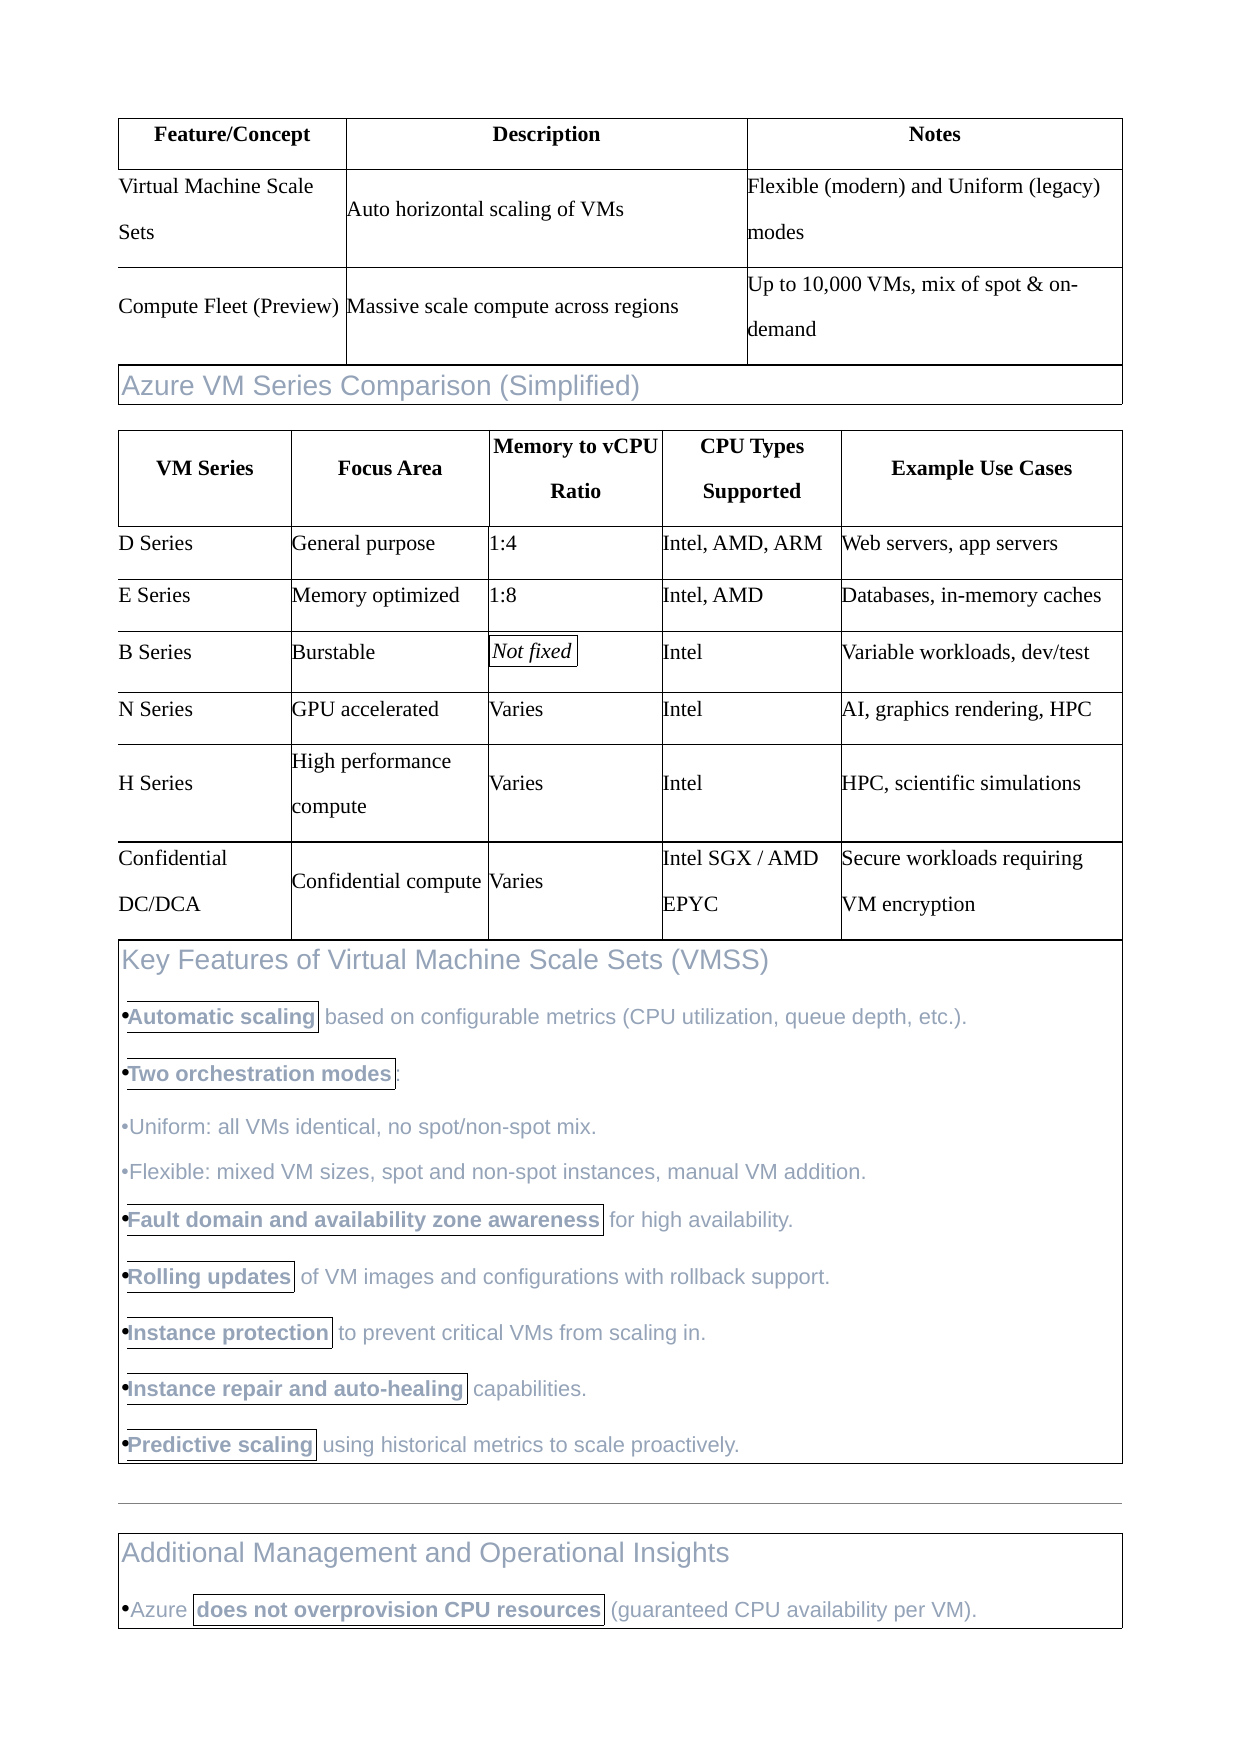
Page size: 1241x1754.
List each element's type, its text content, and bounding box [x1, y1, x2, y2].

table_cell 1:4 [489, 527, 662, 578]
list Uniform: all VMs identical, no spot/non-spot mix. [119, 1111, 1122, 1139]
list Instance protection to prevent critical VMs from scaling in. [119, 1314, 1122, 1348]
table_header Example Use Cases [842, 431, 1122, 526]
table_cell Secure workloads requiring VM encryption [842, 843, 1122, 939]
table_cell N Series [118, 693, 291, 744]
table_cell Not fixed [489, 632, 662, 692]
table_header Description [347, 119, 747, 169]
table_cell Intel, AMD [663, 580, 841, 631]
list Fault domain and availability zone awareness for high availability. [119, 1201, 1122, 1236]
table_cell Intel [663, 632, 841, 692]
table_cell D Series [118, 527, 291, 578]
table_cell General purpose [292, 527, 488, 578]
subtitle Key Features of Virtual Machine Scale Sets (VMSS) [119, 941, 1122, 975]
table_cell Intel [663, 745, 841, 841]
table_cell Flexible (modern) and Uniform (legacy) modes [748, 170, 1122, 267]
table_cell HPC, scientific simulations [842, 745, 1122, 841]
table_cell H Series [118, 745, 291, 841]
table_cell Confidential compute [292, 843, 488, 939]
list Flexible: mixed VM sizes, spot and non-spot instances, manual VM addition. [119, 1156, 1122, 1184]
table_header VM Series [119, 431, 291, 526]
table_cell GPU accelerated [292, 693, 488, 744]
table_header CPU Types Supported [663, 431, 841, 526]
table_cell Burstable [292, 632, 488, 692]
table_cell Varies [489, 693, 662, 744]
list Two orchestration modes: [119, 1054, 1122, 1089]
table_cell Variable workloads, dev/test [842, 632, 1122, 692]
table_cell Varies [489, 745, 662, 841]
subtitle Azure VM Series Comparison (Simplified) [119, 366, 1122, 404]
table_cell Virtual Machine Scale Sets [118, 170, 346, 267]
table_cell Memory optimized [292, 580, 488, 631]
table_cell B Series [118, 632, 291, 692]
table_cell Intel SGX / AMD EPYC [663, 843, 841, 939]
table_header Notes [748, 119, 1122, 169]
table_header Memory to vCPU Ratio [490, 431, 662, 526]
table_cell 1:8 [489, 580, 662, 631]
table_cell Varies [489, 843, 662, 939]
subtitle Additional Management and Operational Insights [119, 1534, 1122, 1568]
table_header Feature/Concept [119, 119, 346, 169]
table_cell AI, graphics rendering, HPC [842, 693, 1122, 744]
table_cell High performance compute [292, 745, 488, 841]
table_cell Databases, in-memory caches [842, 580, 1122, 631]
table_cell Auto horizontal scaling of VMs [347, 170, 747, 267]
table_cell Web servers, app servers [842, 527, 1122, 578]
table_cell Compute Fleet (Preview) [118, 268, 346, 364]
table_header Focus Area [292, 431, 489, 526]
list Rolling updates of VM images and configurations with rollback support. [119, 1257, 1122, 1292]
list Instance repair and auto-healing capabilities. [119, 1370, 1122, 1404]
table_cell Intel [663, 693, 841, 744]
list Automatic scaling based on configurable metrics (CPU utilization, queue depth, etc.). [119, 998, 1122, 1032]
list Azure does not overprovision CPU resources (guaranteed CPU availability per VM). [119, 1591, 1122, 1628]
table_cell Up to 10,000 VMs, mix of spot & on-demand [748, 268, 1122, 364]
table_cell Massive scale compute across regions [347, 268, 747, 364]
table_cell E Series [118, 580, 291, 631]
list Predictive scaling using historical metrics to scale proactively. [119, 1426, 1122, 1463]
table_cell Intel, AMD, ARM [663, 527, 841, 578]
table_cell Confidential DC/DCA [118, 843, 291, 939]
